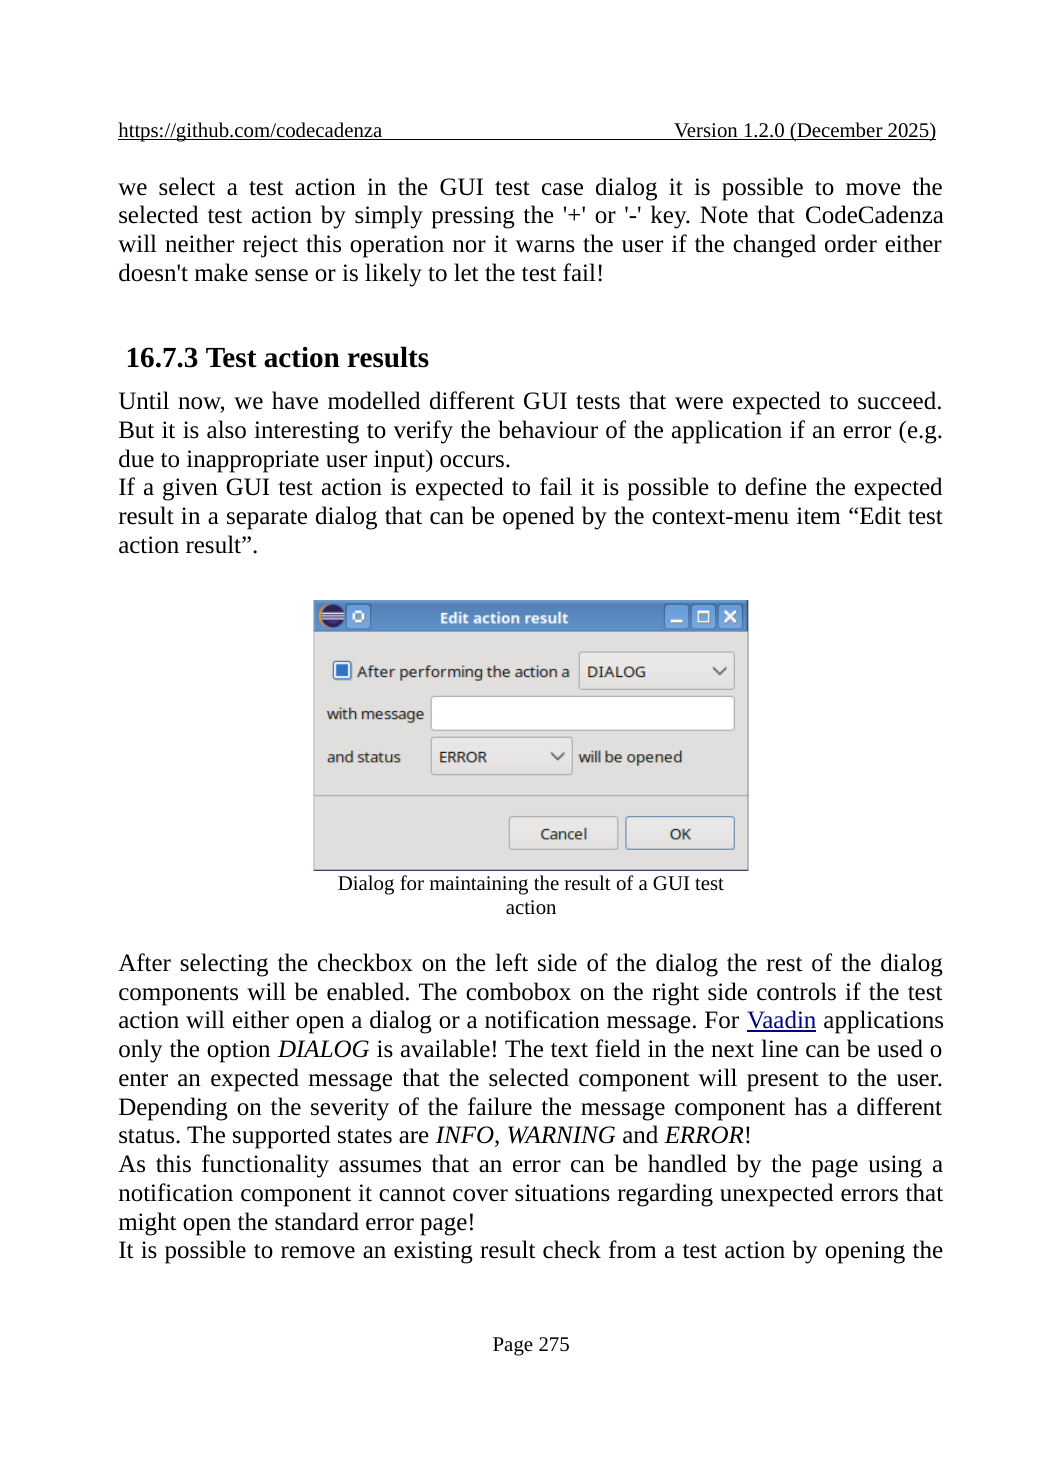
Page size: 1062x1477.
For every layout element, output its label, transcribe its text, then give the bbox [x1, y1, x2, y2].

text If a given GUI test action is expected to fail it is possible to define the expected result in a separate dialog that can be opened by the context-menu item “Edit test action result”. [118, 472, 944, 559]
subtitle Test action results [118, 340, 944, 374]
picture [313, 600, 749, 871]
text It is possible to remove an existing result check from a test action by opening the [118, 1235, 944, 1264]
text After selecting the checkbox on the left side of the dialog the rest of the dialog components will be enabled. The combobox on the right side controls if the test action will either open a dialog or a notification message. For Vaadin applications only the option DIALOG is available! The text field in the next line can be used o enter an expected message that the selected component will present to the user. Depending on the severity of the failure the message component has a different status. The supported states are INFO, WARNING and ERROR! [118, 948, 944, 1149]
text we select a test action in the GUI test case dialog it is possible to move the selected test action by simply pressing the '+' or '-' key. Note that CodeCadenza will neither reject this operation nor it warns the user if the changed order either doesn't make sense or is likely to let the test fail! [118, 172, 944, 287]
text Dialog for maintaining the result of a GUI test action [313, 871, 748, 919]
text As this functionality assumes that an error can be handled by the page using a notification component it cannot cover situations regarding unexpected errors that might open the standard error page! [118, 1149, 944, 1235]
text Until now, we have modelled different GUI tests that were expected to succeed. But it is also interesting to verify the behaviour of the application if an error (e.g. due to inappropriate user input) occurs. [118, 386, 944, 472]
